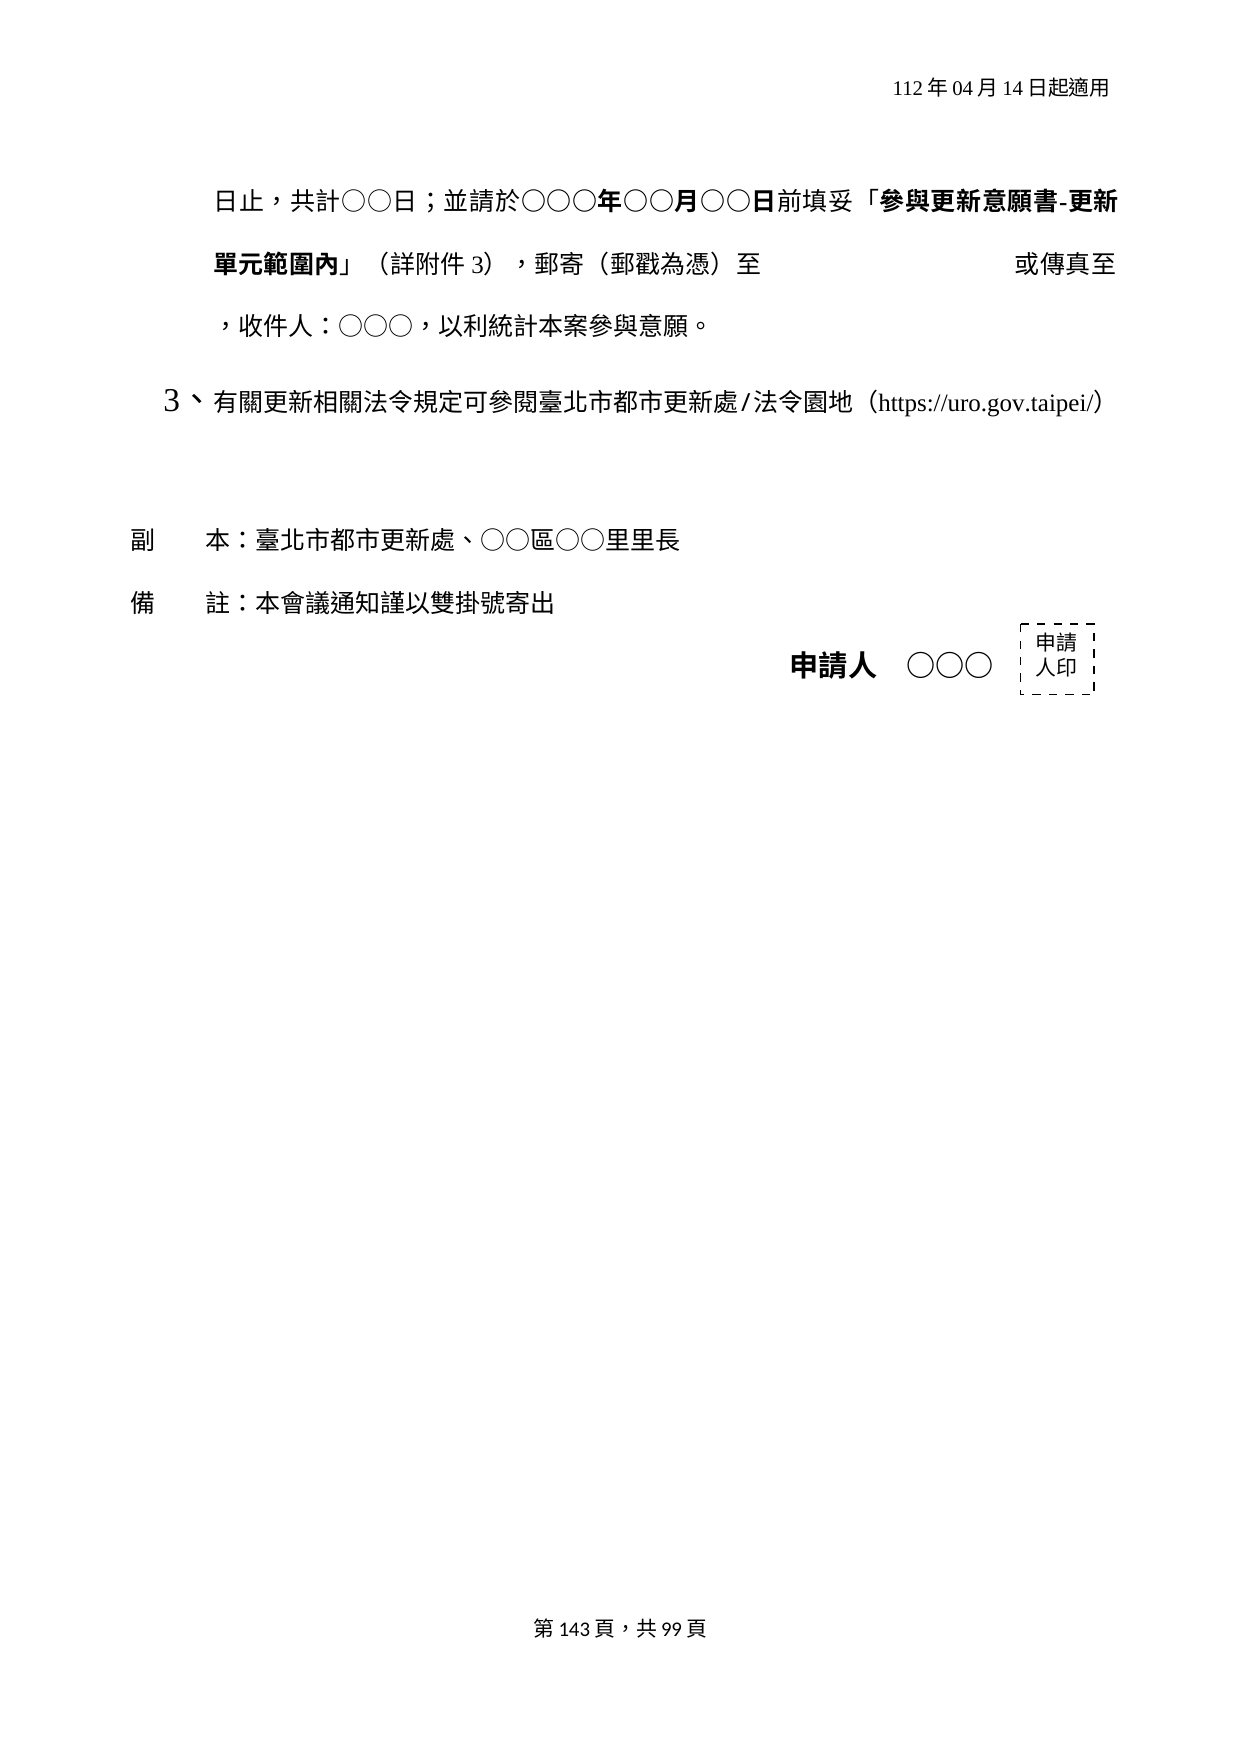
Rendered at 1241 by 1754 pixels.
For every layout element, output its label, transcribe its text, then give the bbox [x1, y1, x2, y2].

text 備 註：本會議通知謹以雙掛號寄出 [130, 559, 1110, 622]
text 副 本：臺北市都市更新處、○○區○○里里長 [130, 497, 1110, 559]
list 有關更新相關法令規定可參閱臺北市都市更新處/法令園地（https://uro.gov.taipei/） [163, 355, 1118, 418]
text 申請人 ○○○ [130, 622, 994, 684]
list 日止，共計○○日；並請於○○○年○○月○○日前填妥「參與更新意願書-更新單元範圍內」（詳附件3），郵寄（郵戳為憑）至 或傳真至 ，收件人：○○○，以利統計本案參與意願。 [163, 158, 1118, 346]
